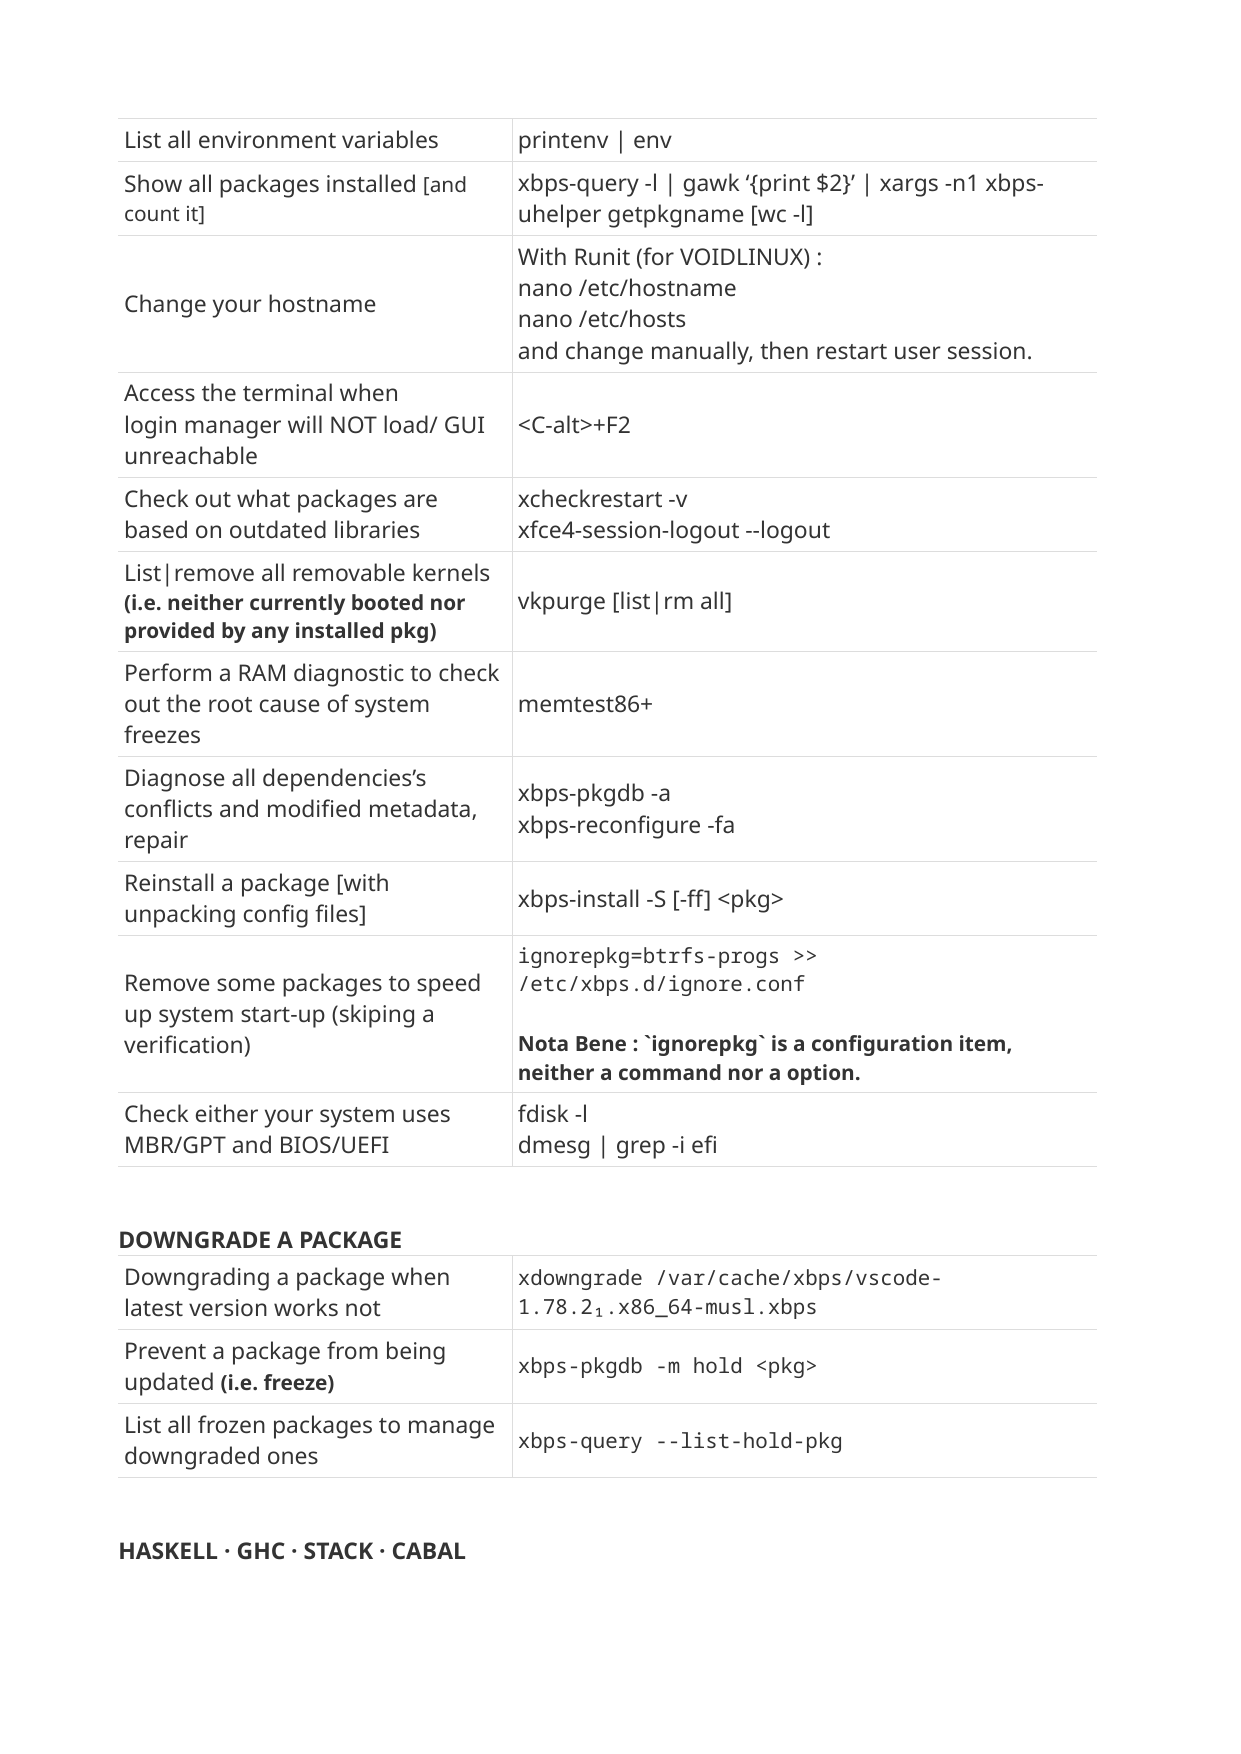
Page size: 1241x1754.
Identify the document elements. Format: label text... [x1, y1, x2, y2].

table_cell memtest86+ [513, 652, 1097, 756]
table_cell fdisk -l dmesg | grep -i efi [513, 1093, 1097, 1166]
table_cell ignorepkg=btrfs-progs >> /etc/xbps.d/ignore.conf Nota Bene : `ignorepkg` is a configuration item, neither a command nor a option. [513, 936, 1097, 1092]
table_cell List all environment variables [118, 119, 512, 161]
table_cell xbps-pkgdb -a xbps-reconfigure -fa [513, 757, 1097, 861]
table_cell List all frozen packages to manage downgraded ones [118, 1404, 512, 1477]
table_cell List|remove all removable kernels (i.e. neither currently booted nor provided by any installed pkg) [118, 552, 512, 651]
table_cell Show all packages installed [and count it] [118, 162, 512, 235]
table_cell <C-alt>+F2 [513, 373, 1097, 477]
table_header xdowngrade /var/cache/xbps/vscode-1.78.2₁.x86_64-musl.xbps [513, 1256, 1097, 1329]
table_cell Change your hostname [118, 236, 512, 372]
table_cell Remove some packages to speed up system start-up (skiping a verification) [118, 936, 512, 1092]
table_cell Diagnose all dependencies’s conflicts and modified metadata, repair [118, 757, 512, 861]
text HASKELL · GHC · STACK · CABAL [118, 1534, 1122, 1566]
table_cell printenv | env [513, 119, 1097, 161]
table_cell Check either your system uses MBR/GPT and BIOS/UEFI [118, 1093, 512, 1166]
table_cell Reinstall a package [with unpacking config files] [118, 862, 512, 935]
table_cell xbps-query --list-hold-pkg [513, 1404, 1097, 1477]
text DOWNGRADE A PACKAGE [118, 1223, 1122, 1255]
table_cell xbps-query -l | gawk ‘{print $2}’ | xargs -n1 xbps-uhelper getpkgname [wc -l] [513, 162, 1097, 235]
table_cell Check out what packages are based on outdated libraries [118, 478, 512, 551]
table_cell Perform a RAM diagnostic to check out the root cause of system freezes [118, 652, 512, 756]
table_cell Access the terminal when login manager will NOT load/ GUI unreachable [118, 373, 512, 477]
table_header Downgrading a package when latest version works not [118, 1256, 512, 1329]
table_cell xbps-pkgdb -m hold <pkg> [513, 1330, 1097, 1403]
table_cell With Runit (for VOIDLINUX) : nano /etc/hostname nano /etc/hosts and change manually, then restart user session. [513, 236, 1097, 372]
table_cell vkpurge [list|rm all] [513, 552, 1097, 651]
table_cell xbps-install -S [-ff] <pkg> [513, 862, 1097, 935]
table_cell xcheckrestart -v xfce4-session-logout --logout [513, 478, 1097, 551]
table_cell Prevent a package from being updated (i.e. freeze) [118, 1330, 512, 1403]
